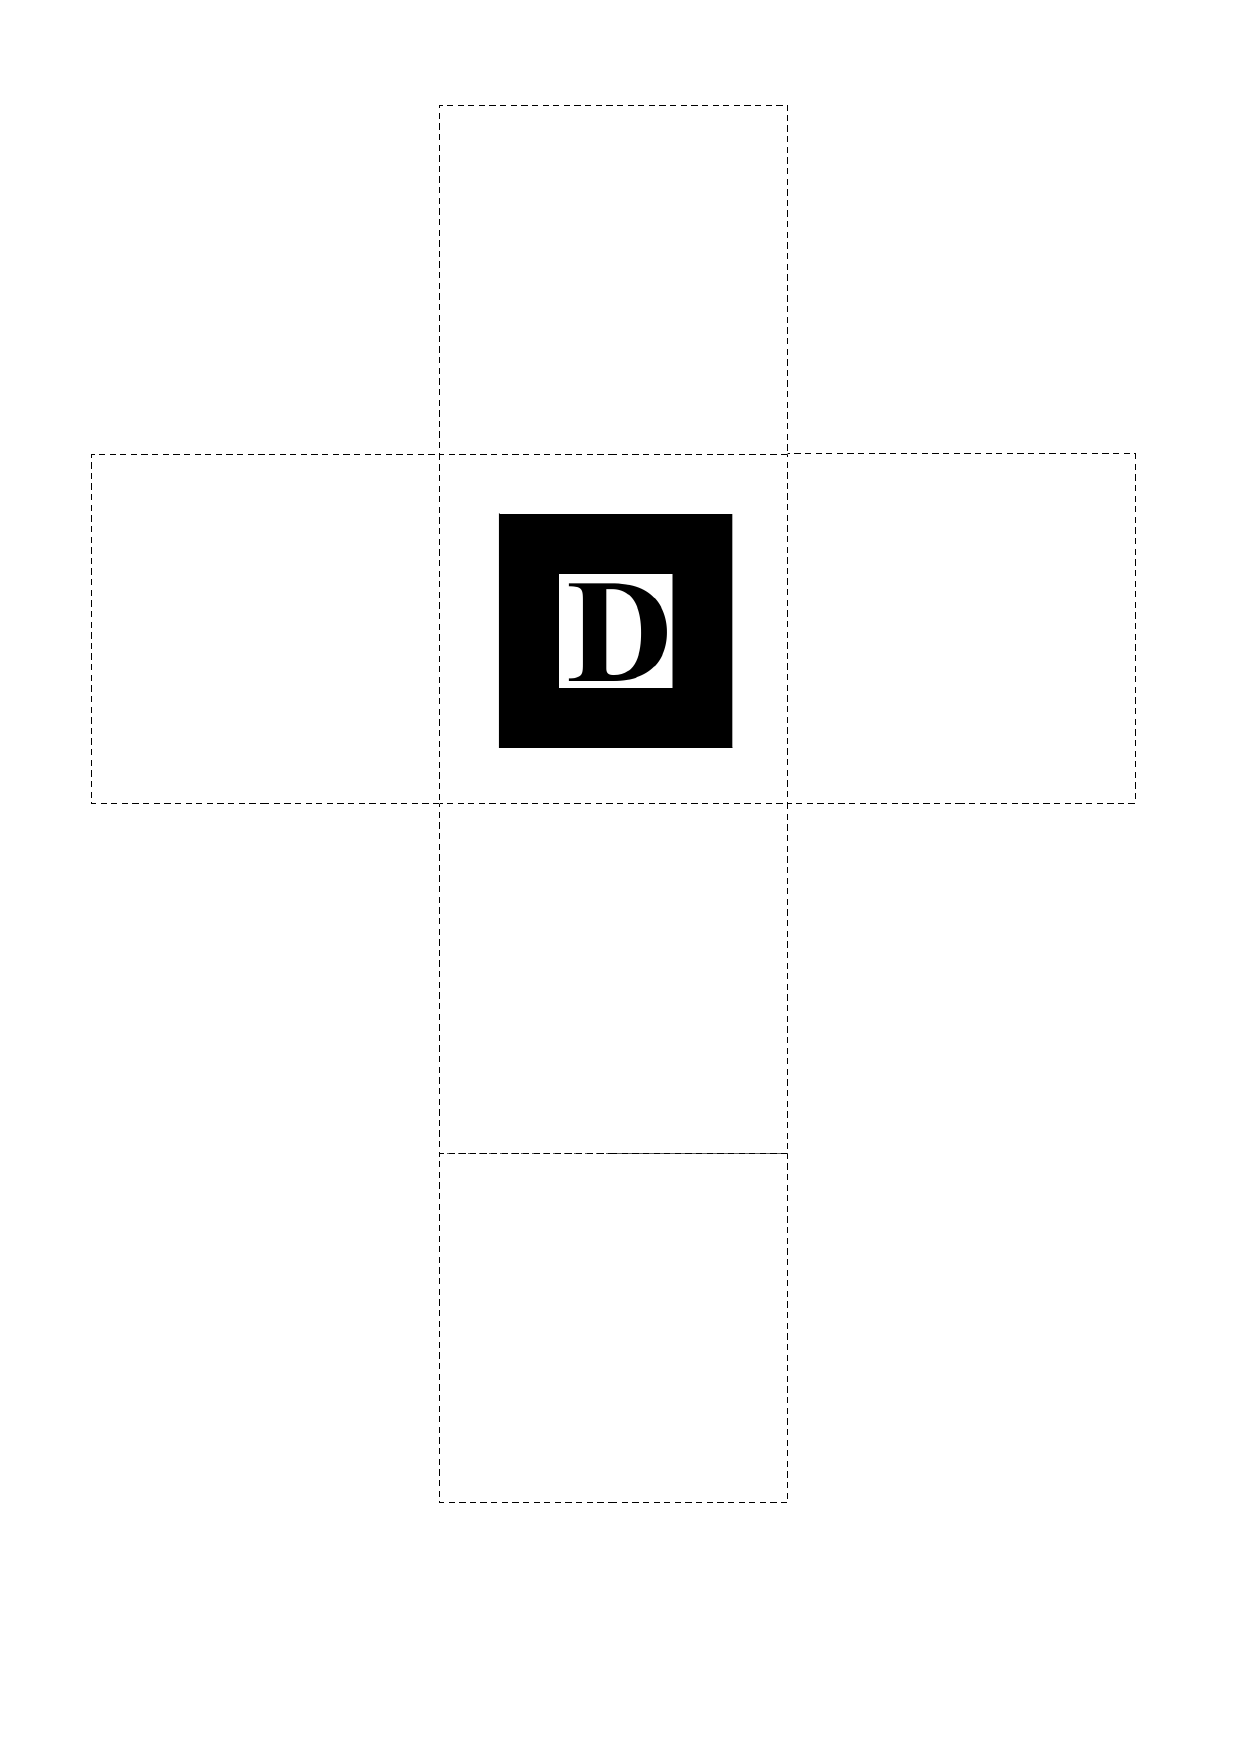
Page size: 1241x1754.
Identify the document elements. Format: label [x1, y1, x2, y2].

picture [498, 513, 733, 748]
